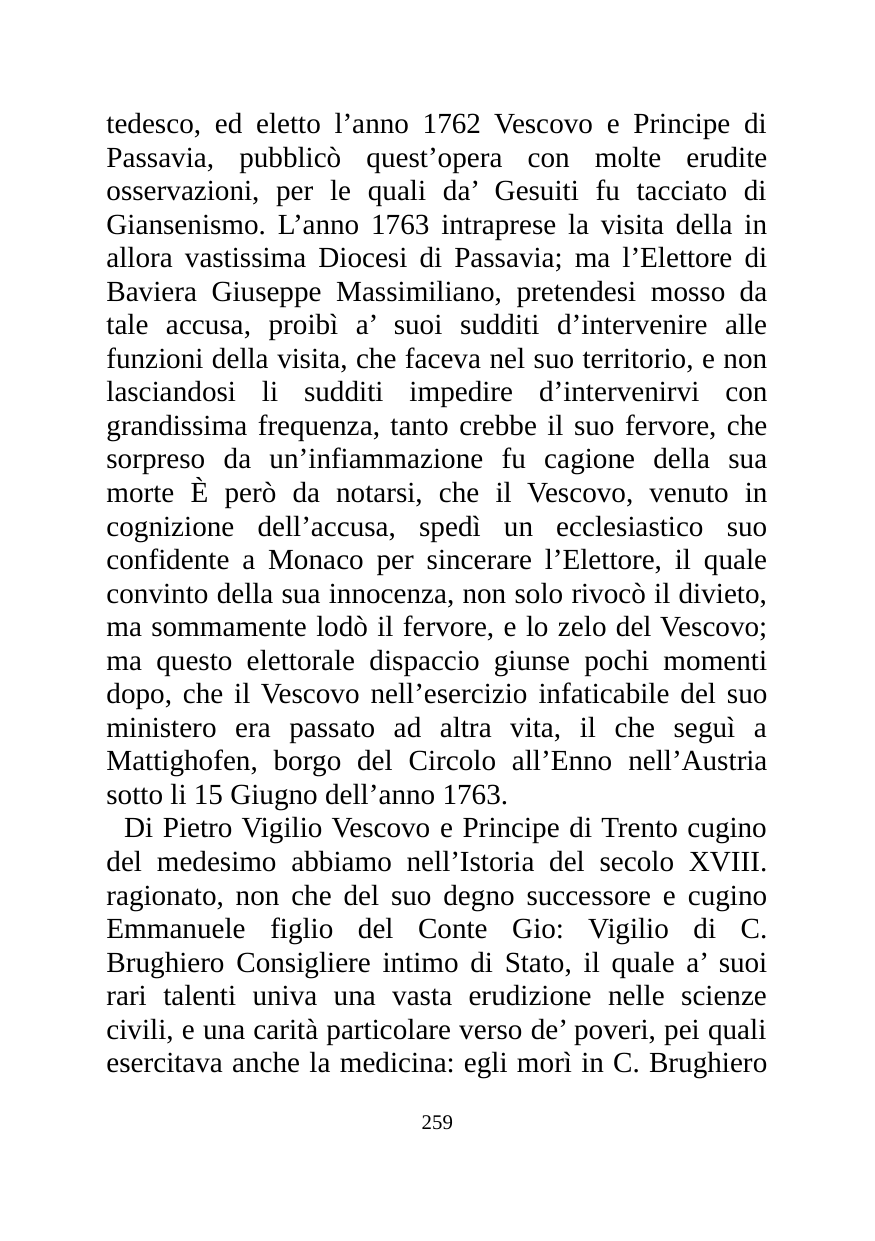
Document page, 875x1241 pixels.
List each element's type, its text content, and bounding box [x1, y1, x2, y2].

text Di Pietro Vigilio Vescovo e Principe di Trento cugino del medesimo abbiamo nell’Istoria del secolo XVIII. ragionato, non che del suo degno successore e cugino Emmanuele figlio del Conte Gio: Vigilio di C. Brughiero Consigliere intimo di Stato, il quale a’ suoi rari talenti univa una vasta erudizione nelle scienze civili, e una carità particolare verso de’ poveri, pei quali esercitava anche la medicina: egli morì in C. Brughiero [106, 811, 768, 1079]
text tedesco, ed eletto l’anno 1762 Vescovo e Principe di Passavia, pubblicò quest’opera con molte erudite osservazioni, per le quali da’ Gesuiti fu tacciato di Giansenismo. L’anno 1763 intraprese la visita della in allora vastissima Diocesi di Passavia; ma l’Elettore di Baviera Giuseppe Massimiliano, pretendesi mosso da tale accusa, proibì a’ suoi sudditi d’intervenire alle funzioni della visita, che faceva nel suo territorio, e non lasciandosi li sudditi impedire d’intervenirvi con grandissima frequenza, tanto crebbe il suo fervore, che sorpreso da un’infiammazione fu cagione della sua morte È però da notarsi, che il Vescovo, venuto in cognizione dell’accusa, spedì un ecclesiastico suo confidente a Monaco per sincerare l’Elettore, il quale convinto della sua innocenza, non solo rivocò il divieto, ma sommamente lodò il fervore, e lo zelo del Vescovo; ma questo elettorale dispaccio giunse pochi momenti dopo, che il Vescovo nell’esercizio infaticabile del suo ministero era passato ad altra vita, il che seguì a Mattighofen, borgo del Circolo all’Enno nell’Austria sotto li 15 Giugno dell’anno 1763. [106, 106, 768, 811]
